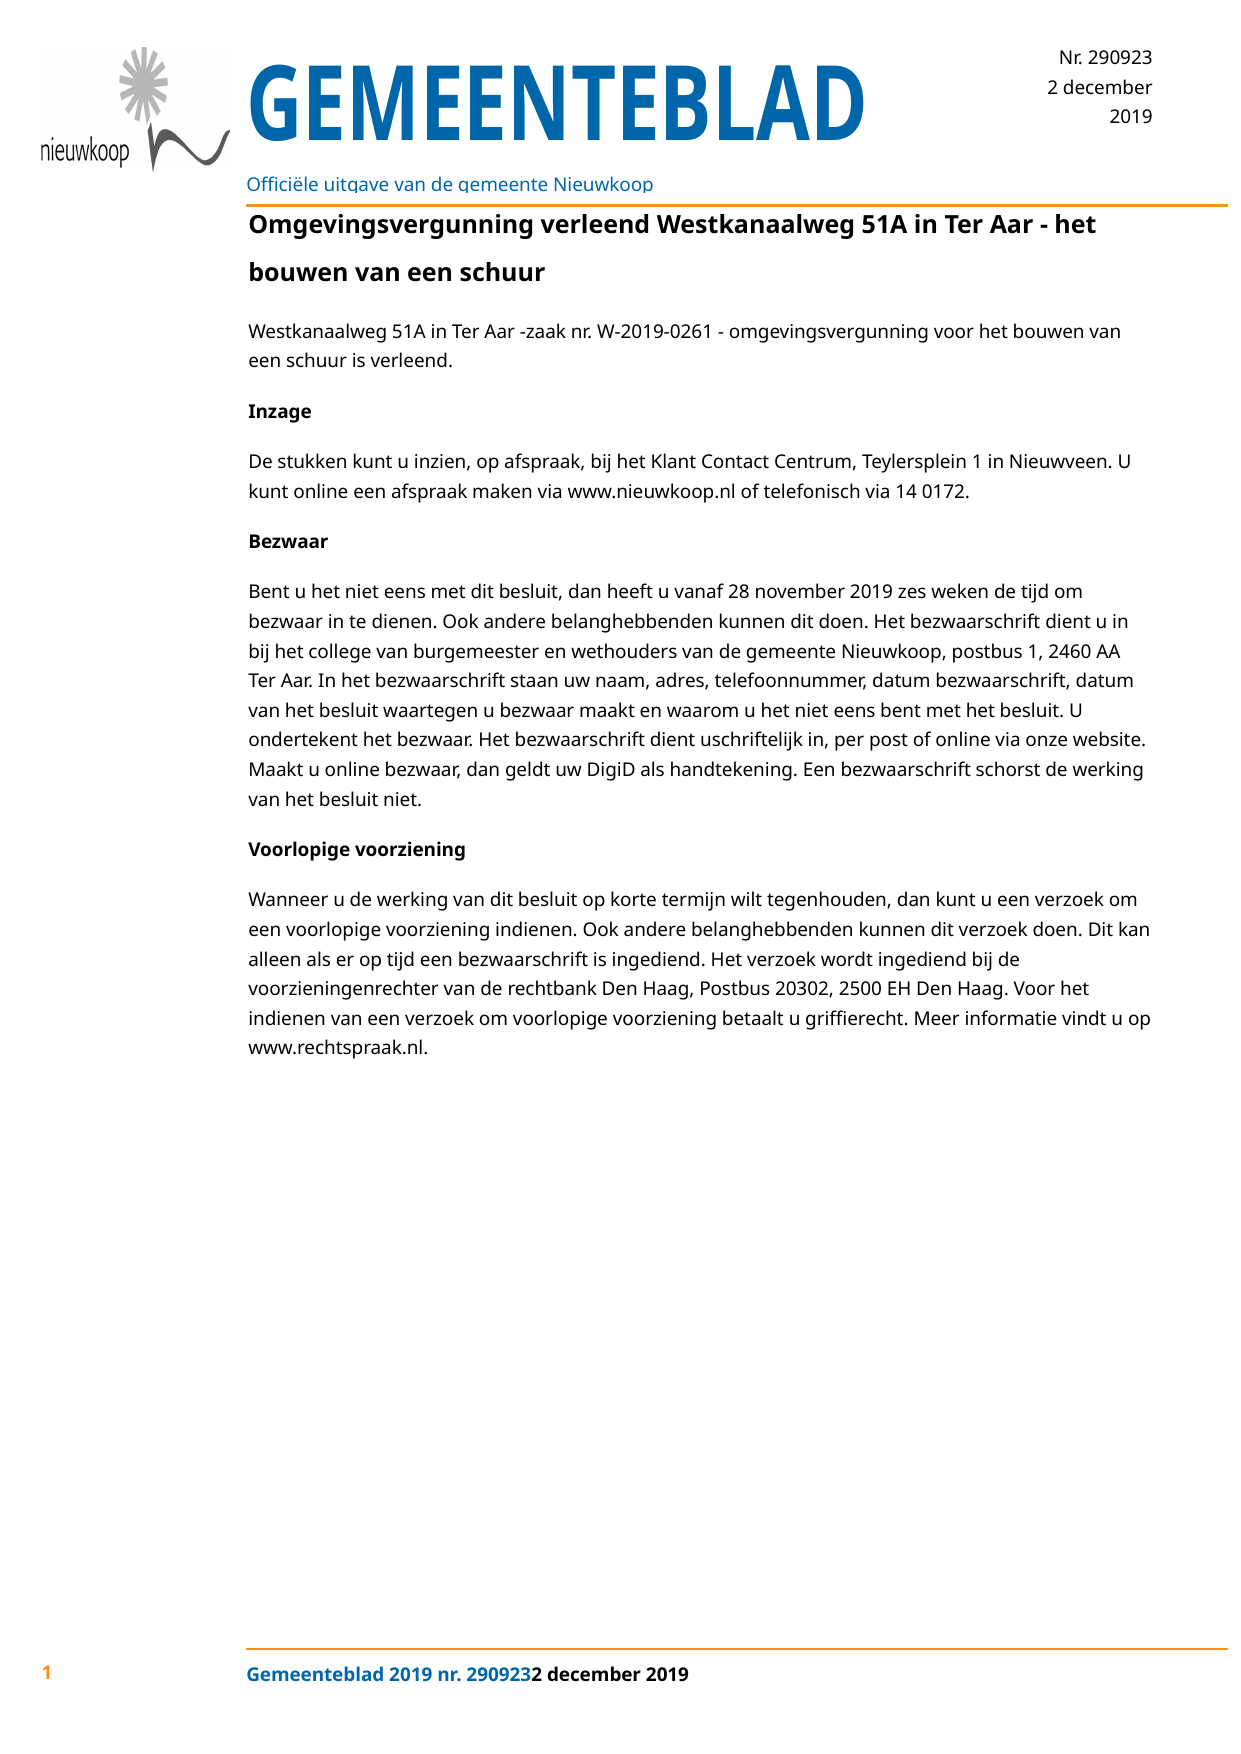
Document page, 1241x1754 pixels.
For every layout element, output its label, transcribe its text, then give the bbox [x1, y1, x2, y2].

text De stukken kunt u inzien, op afspraak, bij het Klant Contact Centrum, Teylersplein 1 in Nieuwveen. U kunt online een afspraak maken via www.nieuwkoop.nl of telefonisch via 14 0172. [248, 448, 1152, 504]
text Wanneer u de werking van dit besluit op korte termijn wilt tegenhouden, dan kunt u een verzoek om een voorlopige voorziening indienen. Ook andere belanghebbenden kunnen dit verzoek doen. Dit kan alleen als er op tijd een bezwaarschrift is ingediend. Het verzoek wordt ingediend bij de voorzieningenrechter van de rechtbank Den Haag, Postbus 20302, 2500 EH Den Haag. Voor het indienen van een verzoek om voorlopige voorziening betaalt u griffierecht. Meer informatie vindt u op www.rechtspraak.nl. [248, 887, 1152, 1060]
text Westkanaalweg 51A in Ter Aar -zaak nr. W-2019-0261 - omgevingsvergunning voor het bouwen van een schuur is verleend. [248, 318, 1152, 373]
picture [41, 47, 231, 172]
text Bezwaar [248, 528, 1152, 554]
text Omgevingsvergunning verleend Westkanaalweg 51A in Ter Aar - het bouwen van een schuur [248, 207, 1152, 288]
text Bent u het niet eens met dit besluit, dan heeft u vanaf 28 november 2019 zes weken de tijd om bezwaar in te dienen. Ook andere belanghebbenden kunnen dit doen. Het bezwaarschrift dient u in bij het college van burgemeester en wethouders van de gemeente Nieuwkoop, postbus 1, 2460 AA Ter Aar. In het bezwaarschrift staan uw naam, adres, telefoonnummer, datum bezwaarschrift, datum van het besluit waartegen u bezwaar maakt en waarom u het niet eens bent met het besluit. U ondertekent het bezwaar. Het bezwaarschrift dient uschriftelijk in, per post of online via onze website. Maakt u online bezwaar, dan geldt uw DigiD als handtekening. Een bezwaarschrift schorst de werking van het besluit niet. [248, 579, 1152, 812]
text Voorlopige voorziening [248, 836, 1152, 862]
text Inzage [248, 398, 1152, 424]
